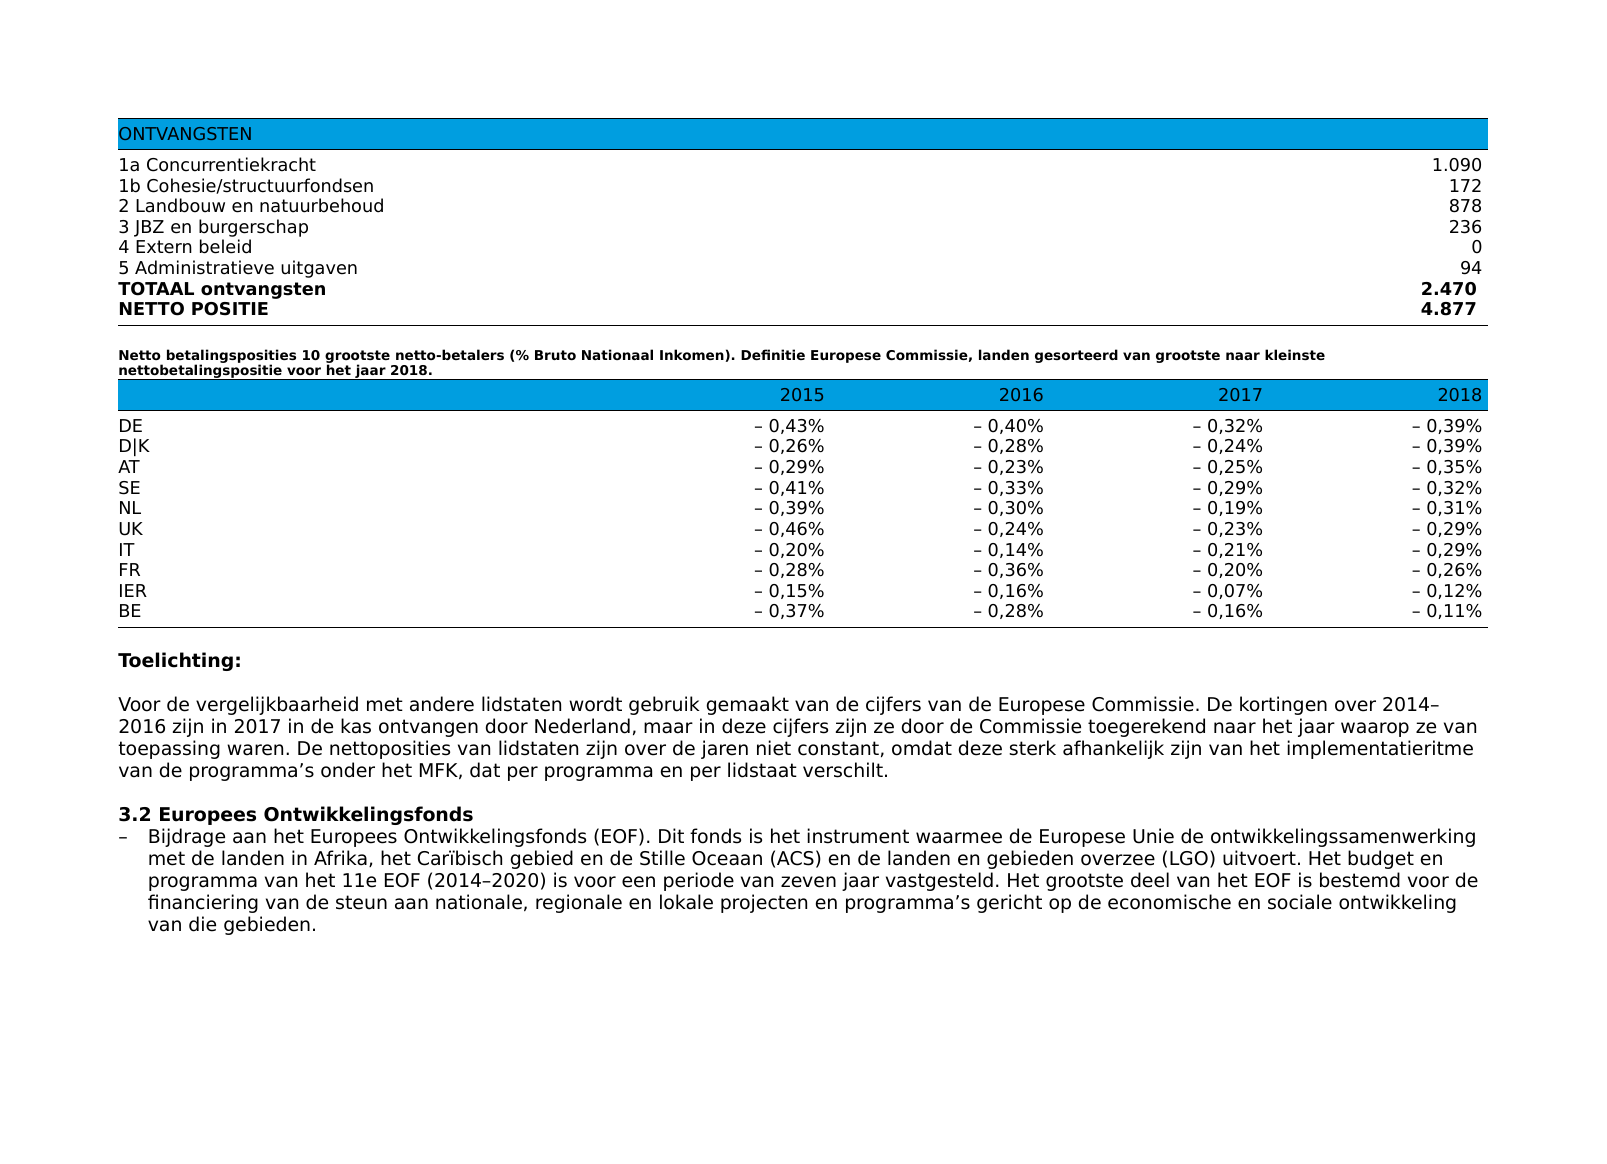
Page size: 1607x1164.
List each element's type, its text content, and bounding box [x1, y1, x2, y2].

table_cell 5 Administratieve uitgaven [118, 258, 1269, 279]
table_cell SE [118, 478, 611, 498]
table_cell – 0,11% [1269, 601, 1488, 627]
table_cell – 0,28% [830, 436, 1049, 457]
text – Bijdrage aan het Europees Ontwikkelingsfonds (EOF). Dit fonds is het instrument waarmee de Europese Unie de ontwikkelingssamenwerking met de landen in Afrika, het Carïbisch gebied en de Stille Oceaan (ACS) en de landen en gebieden overzee (LGO) uitvoert. Het budget en programma van het 11e EOF (2014–2020) is voor een periode van zeven jaar vastgesteld. Het grootste deel van het EOF is bestemd voor de financiering van de steun aan nationale, regionale en lokale projecten en programma’s gericht op de economische en sociale ontwikkeling van die gebieden. [118, 826, 1488, 936]
table_cell – 0,15% [611, 581, 830, 601]
table_cell AT [118, 457, 611, 478]
table_cell D|K [118, 436, 611, 457]
table_cell – 0,40% [830, 411, 1049, 436]
table_cell – 0,37% [611, 601, 830, 627]
table_cell IER [118, 581, 611, 601]
table_cell – 0,29% [1269, 519, 1488, 539]
table_cell FR [118, 560, 611, 581]
subtitle Toelichting: [118, 650, 1488, 672]
table_cell – 0,20% [611, 540, 830, 560]
table_cell – 0,21% [1050, 540, 1269, 560]
table_cell – 0,39% [611, 498, 830, 519]
table_cell – 0,35% [1269, 457, 1488, 478]
table_cell 1.090 [1269, 150, 1488, 176]
table_cell 2 Landbouw en natuurbehoud [118, 196, 1269, 217]
table_cell – 0,16% [830, 581, 1049, 601]
table_cell – 0,19% [1050, 498, 1269, 519]
text Voor de vergelijkbaarheid met andere lidstaten wordt gebruik gemaakt van de cijfers van de Europese Commissie. De kortingen over 2014–2016 zijn in 2017 in de kas ontvangen door Nederland, maar in deze cijfers zijn ze door de Commissie toegerekend naar het jaar waarop ze van toepassing waren. De nettoposities van lidstaten zijn over de jaren niet constant, omdat deze sterk afhankelijk zijn van het implementatieritme van de programma’s onder het MFK, dat per programma en per lidstaat verschilt. [118, 694, 1488, 782]
table_cell – 0,29% [611, 457, 830, 478]
table_cell – 0,41% [611, 478, 830, 498]
table_cell 2016 [830, 380, 1049, 410]
table_cell NETTO POSITIE [118, 299, 1269, 324]
table_cell – 0,26% [611, 436, 830, 457]
table_cell – 0,39% [1269, 411, 1488, 436]
table_cell – 0,12% [1269, 581, 1488, 601]
table_cell – 0,24% [830, 519, 1049, 539]
table_cell 236 [1269, 217, 1488, 237]
table_cell – 0,39% [1269, 436, 1488, 457]
table_cell 2.470 [1269, 279, 1488, 299]
table_header ONTVANGSTEN [118, 119, 1488, 149]
table_cell – 0,20% [1050, 560, 1269, 581]
subtitle 3.2 Europees Ontwikkelingsfonds [118, 804, 1488, 826]
table_cell DE [118, 411, 611, 436]
table_cell 2017 [1050, 380, 1269, 410]
table_cell BE [118, 601, 611, 627]
table_cell – 0,36% [830, 560, 1049, 581]
table_cell 1a Concurrentiekracht [118, 150, 1269, 176]
table_cell – 0,29% [1269, 540, 1488, 560]
table_cell – 0,16% [1050, 601, 1269, 627]
table_cell – 0,07% [1050, 581, 1269, 601]
table_cell TOTAAL ontvangsten [118, 279, 1269, 299]
table_cell – 0,23% [830, 457, 1049, 478]
table_cell – 0,26% [1269, 560, 1488, 581]
table_cell – 0,28% [830, 601, 1049, 627]
table_cell UK [118, 519, 611, 539]
table_cell – 0,32% [1050, 411, 1269, 436]
table_cell NL [118, 498, 611, 519]
table_cell 4.877 [1269, 299, 1488, 324]
table_cell 878 [1269, 196, 1488, 217]
table_cell 94 [1269, 258, 1488, 279]
table_cell – 0,33% [830, 478, 1049, 498]
table_cell – 0,29% [1050, 478, 1269, 498]
table_cell – 0,32% [1269, 478, 1488, 498]
table_cell – 0,23% [1050, 519, 1269, 539]
table_cell – 0,46% [611, 519, 830, 539]
table_cell – 0,28% [611, 560, 830, 581]
table_cell – 0,30% [830, 498, 1049, 519]
table_cell 2015 [611, 380, 830, 410]
table_header Netto betalingsposities 10 grootste netto-betalers (% Bruto Nationaal Inkomen). Definitie Europese Commissie, landen gesorteerd van grootste naar kleinste nettobetalingspositie voor het jaar 2018. [118, 348, 1488, 379]
table_cell 1b Cohesie/structuurfondsen [118, 176, 1269, 196]
table_cell 3 JBZ en burgerschap [118, 217, 1269, 237]
table_cell 172 [1269, 176, 1488, 196]
table_cell – 0,25% [1050, 457, 1269, 478]
table_cell 4 Extern beleid [118, 238, 1269, 258]
table_cell IT [118, 540, 611, 560]
table_cell – 0,31% [1269, 498, 1488, 519]
table_cell 0 [1269, 238, 1488, 258]
table_cell – 0,24% [1050, 436, 1269, 457]
table_cell – 0,14% [830, 540, 1049, 560]
table_cell [118, 380, 611, 410]
table_cell 2018 [1269, 380, 1488, 410]
table_cell – 0,43% [611, 411, 830, 436]
